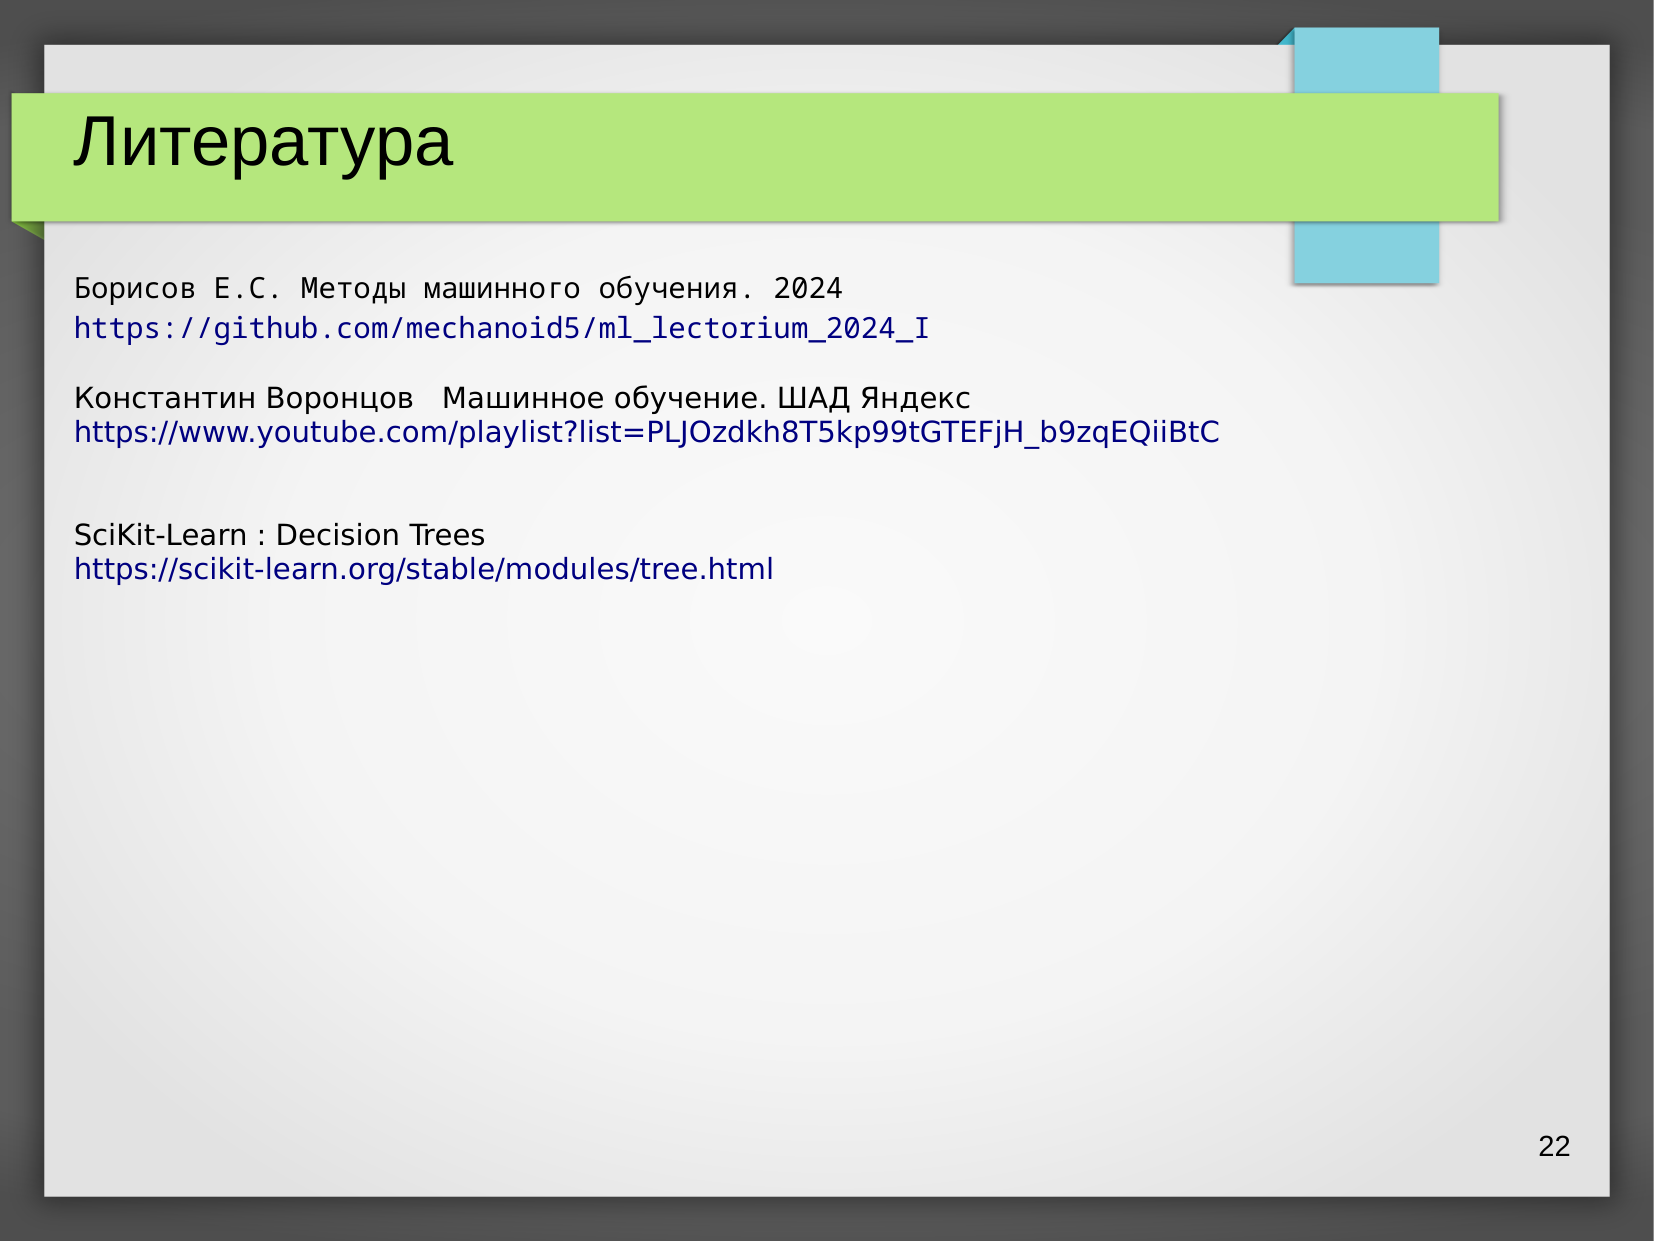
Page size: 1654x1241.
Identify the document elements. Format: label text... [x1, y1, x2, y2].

picture [0, 0, 1654, 1241]
text_box Литература [59, 94, 1004, 189]
text_box Борисов Е.С. Методы машинного обучения. 2024 https://github.com/mechanoid5/ml_lectorium_2024_I Константин Воронцов Машинное обучение. ШАД Яндексhttps://www.youtube.com/playlist?list=PLJOzdkh8T5kp99tGTEFjH_b9zqEQiiBtC SciKit-Learn : Decision Trees https://scikit-learn.org/stable/modules/tree.html [59, 259, 1312, 789]
